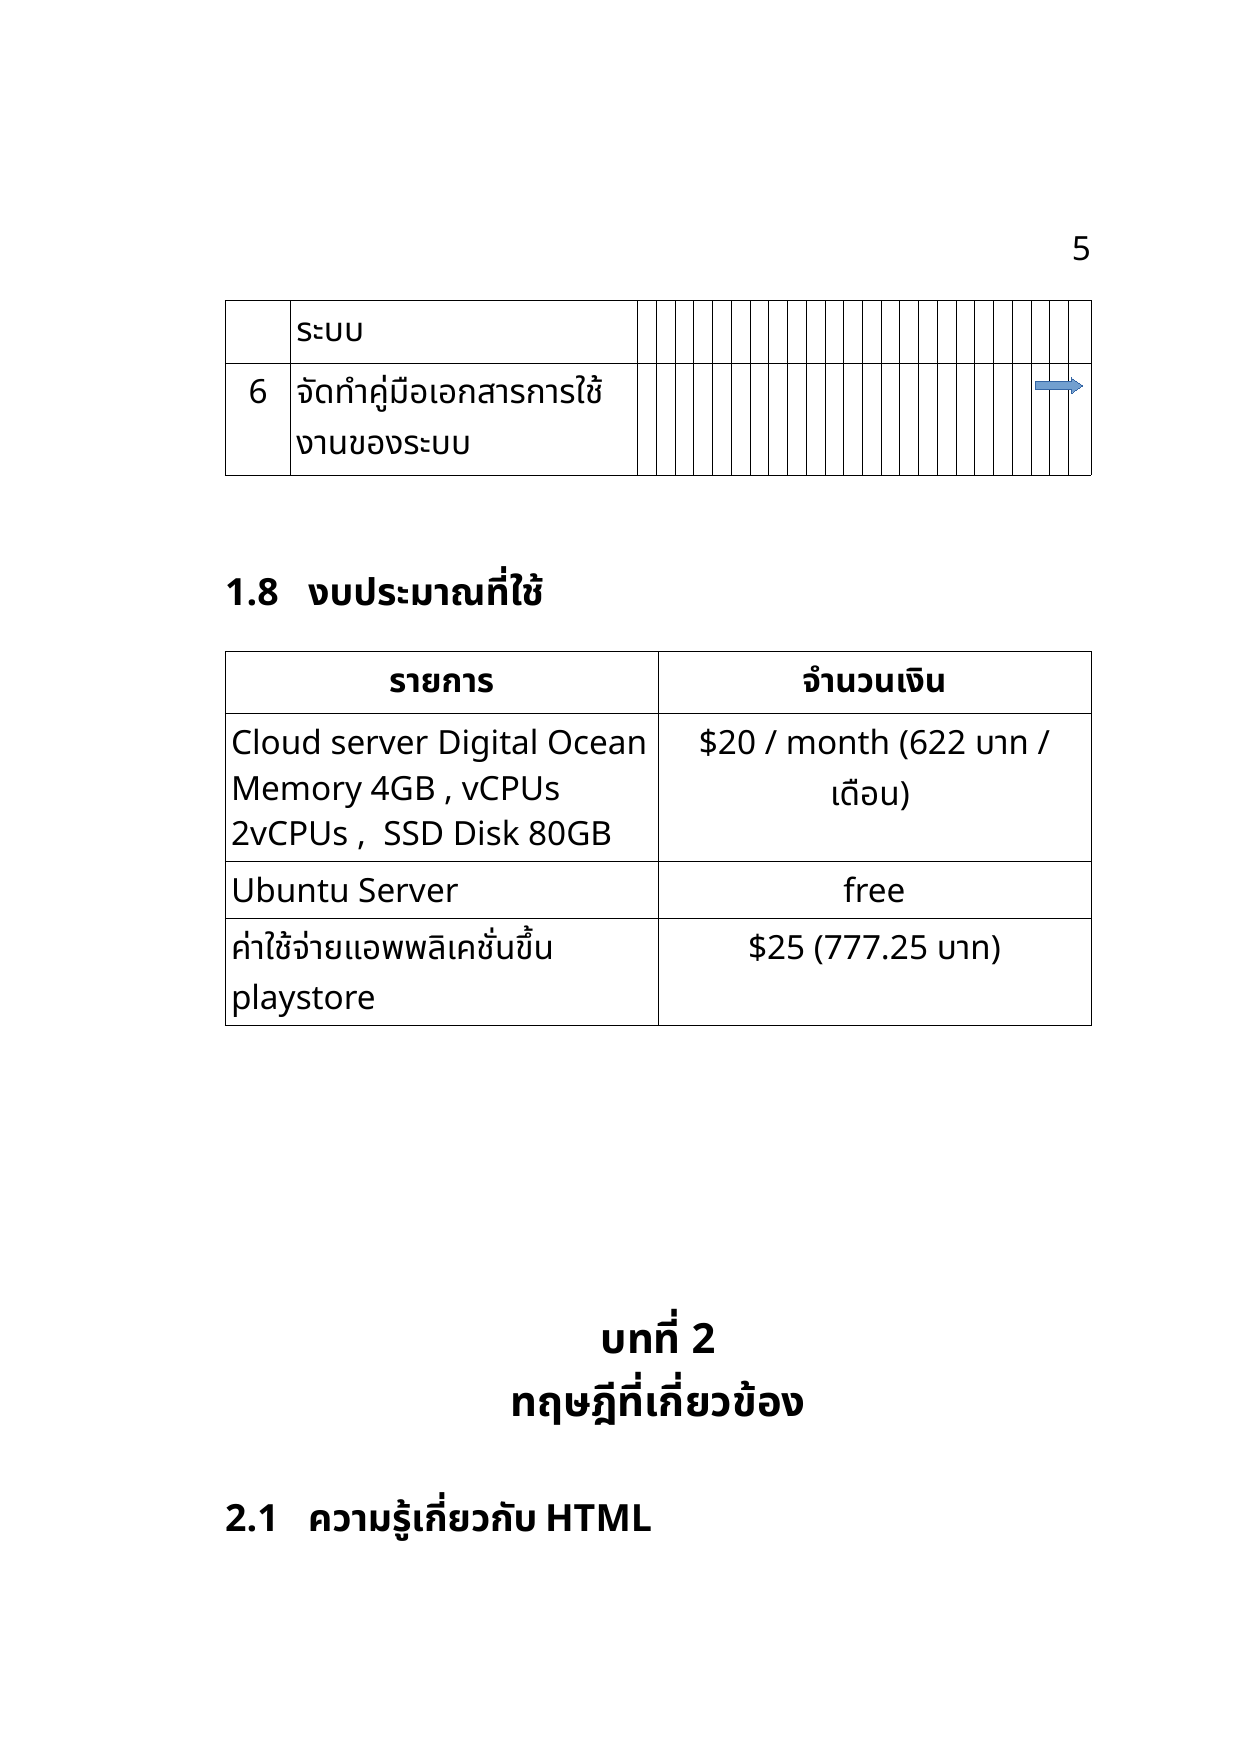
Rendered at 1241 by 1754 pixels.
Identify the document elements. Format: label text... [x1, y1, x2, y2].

table_cell [751, 364, 768, 475]
table_cell [732, 364, 750, 475]
table_cell 6 [226, 364, 290, 475]
table_cell [919, 301, 937, 362]
table_cell [638, 301, 656, 362]
table_cell [882, 301, 899, 362]
table_cell [676, 301, 693, 362]
table_header จำนวนเงิน [659, 652, 1091, 713]
table_cell [657, 364, 675, 475]
table_cell [975, 301, 993, 362]
table_cell Cloud server Digital Ocean Memory 4GB , vCPUs 2vCPUs , SSD Disk 80GB [226, 714, 658, 861]
table_cell [994, 364, 1012, 475]
table_cell [769, 301, 787, 362]
table_cell [1032, 364, 1049, 475]
table_cell [844, 301, 862, 362]
table_cell [1050, 301, 1068, 362]
table_cell [938, 301, 956, 362]
table_cell $20 / month (622 บาท / เดือน) [659, 714, 1091, 861]
table_cell [732, 301, 750, 362]
table_cell $25 (777.25 บาท) [659, 919, 1091, 1025]
table_cell [1013, 364, 1031, 475]
table_cell [713, 301, 731, 362]
table_cell [919, 364, 937, 475]
table_cell [900, 301, 918, 362]
table_cell [226, 301, 290, 362]
table_cell [826, 364, 843, 475]
table_cell [676, 364, 693, 475]
table_cell [1069, 364, 1091, 475]
table_cell [957, 301, 974, 362]
table_cell [863, 301, 881, 362]
table_cell [694, 364, 712, 475]
table_cell [788, 364, 806, 475]
table_cell [957, 364, 974, 475]
text ทฤษฎีที่เกี่ยวข้อง [225, 1372, 1091, 1435]
table_cell Ubuntu Server [226, 862, 658, 918]
table_cell [769, 364, 787, 475]
table_cell [900, 364, 918, 475]
table_cell [844, 364, 862, 475]
table_cell [1013, 301, 1031, 362]
table_cell [807, 301, 825, 362]
table_cell [807, 364, 825, 475]
table_cell [1050, 390, 1068, 475]
table_cell [826, 301, 843, 362]
text 2.1 ความรู้เกี่ยวกับHTML [225, 1492, 1091, 1548]
table_cell จัดทำคู่มือเอกสารการใช้งานของระบบ [291, 364, 637, 475]
table_cell [882, 364, 899, 475]
table_cell ระบบ [291, 301, 637, 362]
table_cell [1032, 301, 1049, 362]
table_cell [694, 301, 712, 362]
table_cell [657, 301, 675, 362]
table_header รายการ [226, 652, 658, 713]
table_cell [1050, 364, 1068, 381]
table_cell [751, 301, 768, 362]
table_cell [975, 364, 993, 475]
table_cell [994, 301, 1012, 362]
table_cell [788, 301, 806, 362]
table_cell ค่าใช้จ่ายแอพพลิเคชั่นขึ้น playstore [226, 919, 658, 1025]
table_cell [938, 364, 956, 475]
table_cell free [659, 862, 1091, 918]
table_cell [638, 364, 656, 475]
table_cell [713, 364, 731, 475]
text 1.8 งบประมาณที่ใช้ [225, 566, 1091, 623]
table_cell [1069, 301, 1091, 362]
text บทที่ 2 [225, 1308, 1091, 1372]
table_cell [863, 364, 881, 475]
